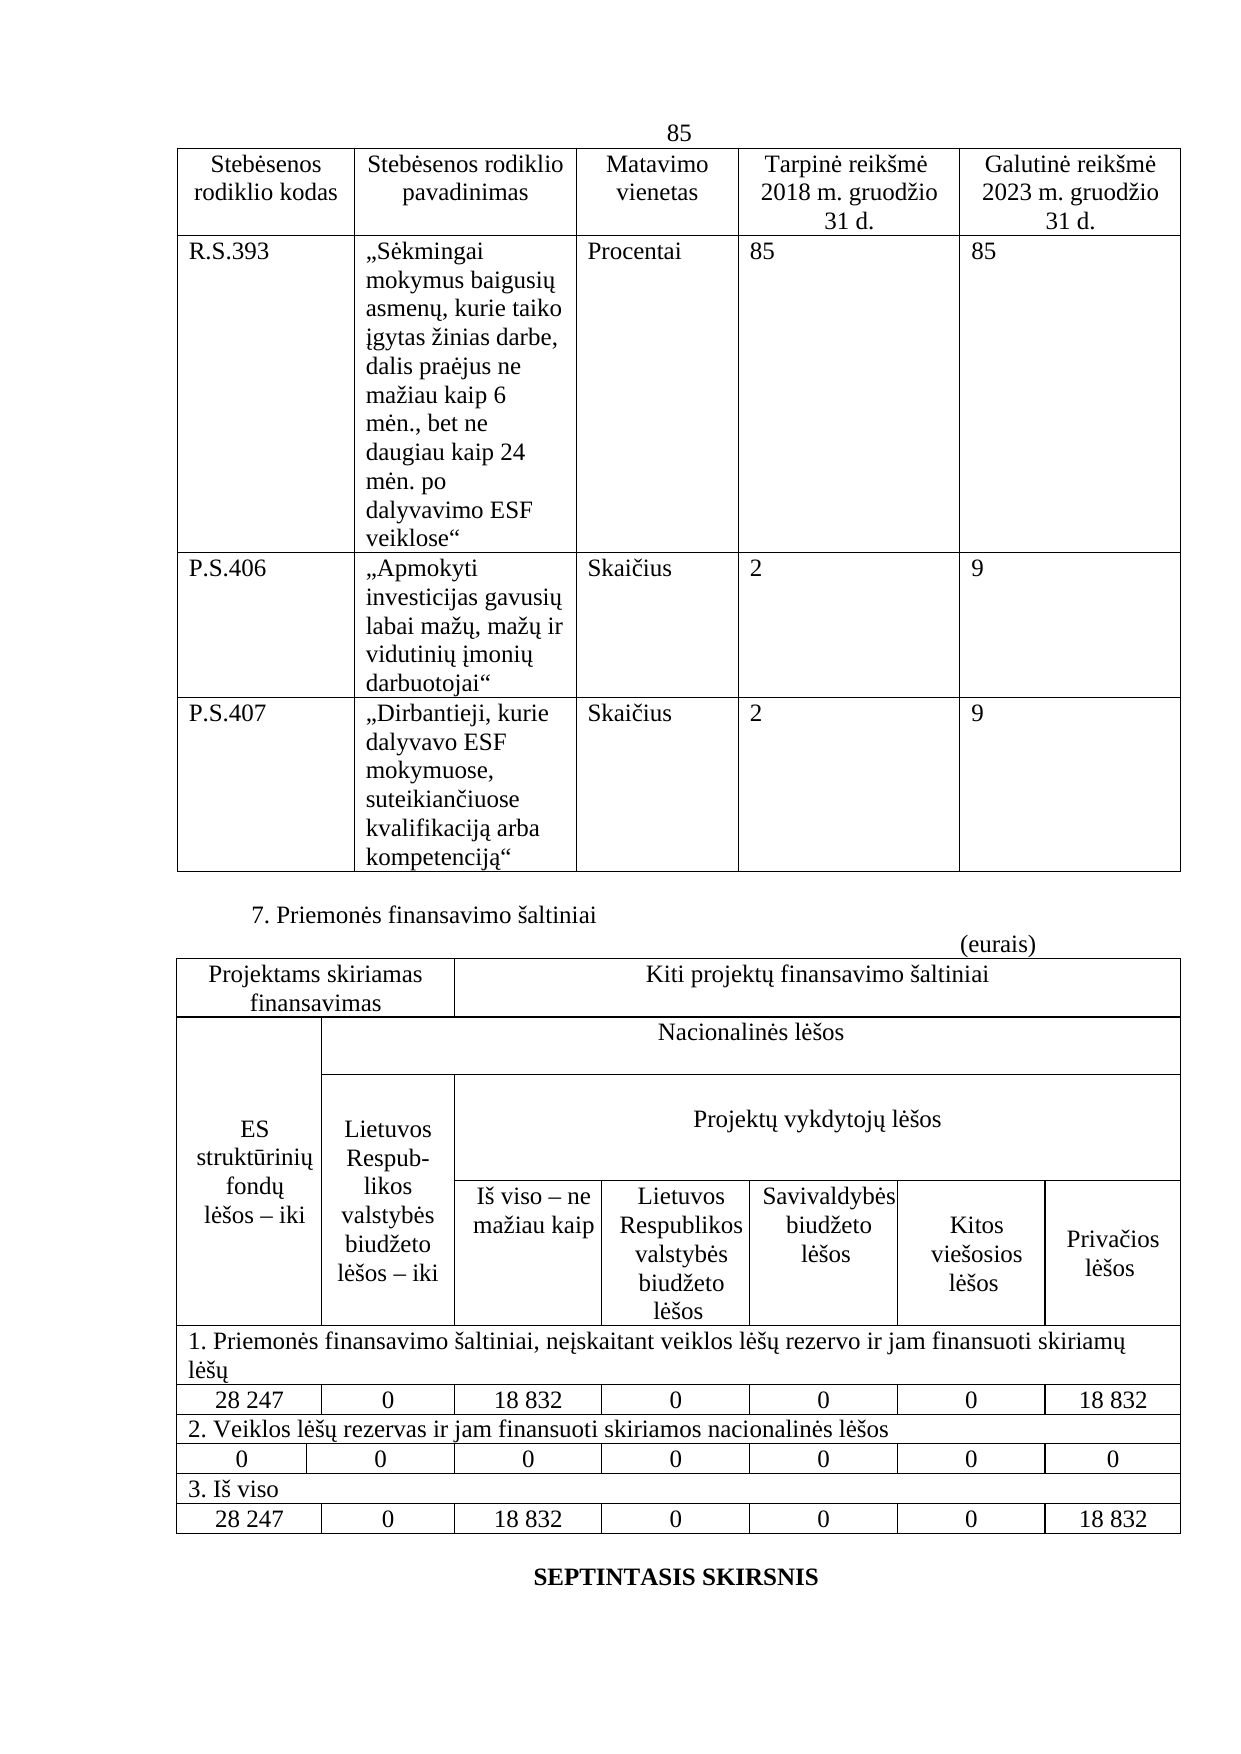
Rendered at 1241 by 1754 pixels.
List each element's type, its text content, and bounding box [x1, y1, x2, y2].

table_header Tarpinė reikšmė 2018 m. gruodžio 31 d. [739, 149, 959, 235]
table_cell Iš viso – ne mažiau kaip [455, 1181, 601, 1325]
table_cell ES struktūrinių fondų lėšos – iki [177, 1018, 321, 1325]
table_cell Privačios lėšos [1046, 1181, 1180, 1325]
table_cell 85 [739, 236, 959, 552]
table_cell P.S.406 [178, 553, 354, 697]
table_cell Skaičius [577, 698, 738, 871]
table_cell 0 [750, 1504, 897, 1533]
table_cell R.S.393 [178, 236, 354, 552]
text SEPTINTASIS SKIRSNIS [177, 1562, 1181, 1591]
table_cell 85 [960, 236, 1180, 552]
table_cell 3. Iš viso [177, 1474, 1180, 1503]
text 7. Priemonės finansavimo šaltiniai [177, 900, 1181, 929]
table_cell 0 [750, 1444, 897, 1473]
table_cell 2. Veiklos lėšų rezervas ir jam finansuoti skiriamos nacionalinės lėšos [177, 1415, 1180, 1443]
table_cell 18 832 [1046, 1385, 1180, 1413]
table_cell Lietuvos Respub-likos valstybės biudžeto lėšos – iki [322, 1075, 454, 1325]
table_cell P.S.407 [178, 698, 354, 871]
text (eurais) [177, 929, 1181, 958]
table_cell Nacionalinės lėšos [322, 1018, 1180, 1074]
table_cell 28 247 [177, 1385, 321, 1413]
table_cell 0 [177, 1444, 306, 1473]
table_cell „Dirbantieji, kurie dalyvavo ESF mokymuose, suteikiančiuose kvalifikaciją arba kompetenciją“ [355, 698, 576, 871]
table_header Kiti projektų finansavimo šaltiniai [455, 959, 1180, 1016]
table_header Stebėsenos rodiklio pavadinimas [355, 149, 576, 235]
table_header Matavimo vienetas [577, 149, 738, 235]
table_cell 0 [898, 1444, 1044, 1473]
table_cell 9 [960, 698, 1180, 871]
table_cell 0 [455, 1444, 601, 1473]
table_cell „Apmokyti investicijas gavusių labai mažų, mažų ir vidutinių įmonių darbuotojai“ [355, 553, 576, 697]
table_cell 0 [898, 1385, 1044, 1413]
table_header Stebėsenos rodiklio kodas [178, 149, 354, 235]
table_cell 18 832 [455, 1504, 601, 1533]
table_cell 0 [602, 1444, 749, 1473]
table_cell 18 832 [455, 1385, 601, 1413]
table_cell Kitos viešosios lėšos [898, 1181, 1044, 1325]
table_cell 0 [322, 1504, 454, 1533]
table_cell 0 [750, 1385, 897, 1413]
table_header Projektams skiriamas finansavimas [177, 959, 454, 1016]
table_cell 28 247 [177, 1504, 321, 1533]
table_cell Savivaldybės biudžeto lėšos [750, 1181, 897, 1325]
table_cell 0 [307, 1444, 454, 1473]
table_cell 0 [602, 1504, 749, 1533]
table_cell 18 832 [1046, 1504, 1180, 1533]
table_cell Lietuvos Respublikos valstybės biudžeto lėšos [602, 1181, 749, 1325]
table_cell Procentai [577, 236, 738, 552]
table_cell „Sėkmingai mokymus baigusių asmenų, kurie taiko įgytas žinias darbe, dalis praėjus ne mažiau kaip 6 mėn., bet ne daugiau kaip 24 mėn. po dalyvavimo ESF veiklose“ [355, 236, 576, 552]
table_cell 2 [739, 553, 959, 697]
table_cell 0 [322, 1385, 454, 1413]
table_header Galutinė reikšmė 2023 m. gruodžio 31 d. [960, 149, 1180, 235]
table_cell 0 [1046, 1444, 1180, 1473]
table_cell Skaičius [577, 553, 738, 697]
table_cell 9 [960, 553, 1180, 697]
table_cell Projektų vykdytojų lėšos [455, 1075, 1180, 1180]
table_cell 2 [739, 698, 959, 871]
table_cell 0 [602, 1385, 749, 1413]
table_cell 1. Priemonės finansavimo šaltiniai, neįskaitant veiklos lėšų rezervo ir jam finansuoti skiriamų lėšų [177, 1326, 1180, 1384]
table_cell 0 [898, 1504, 1044, 1533]
